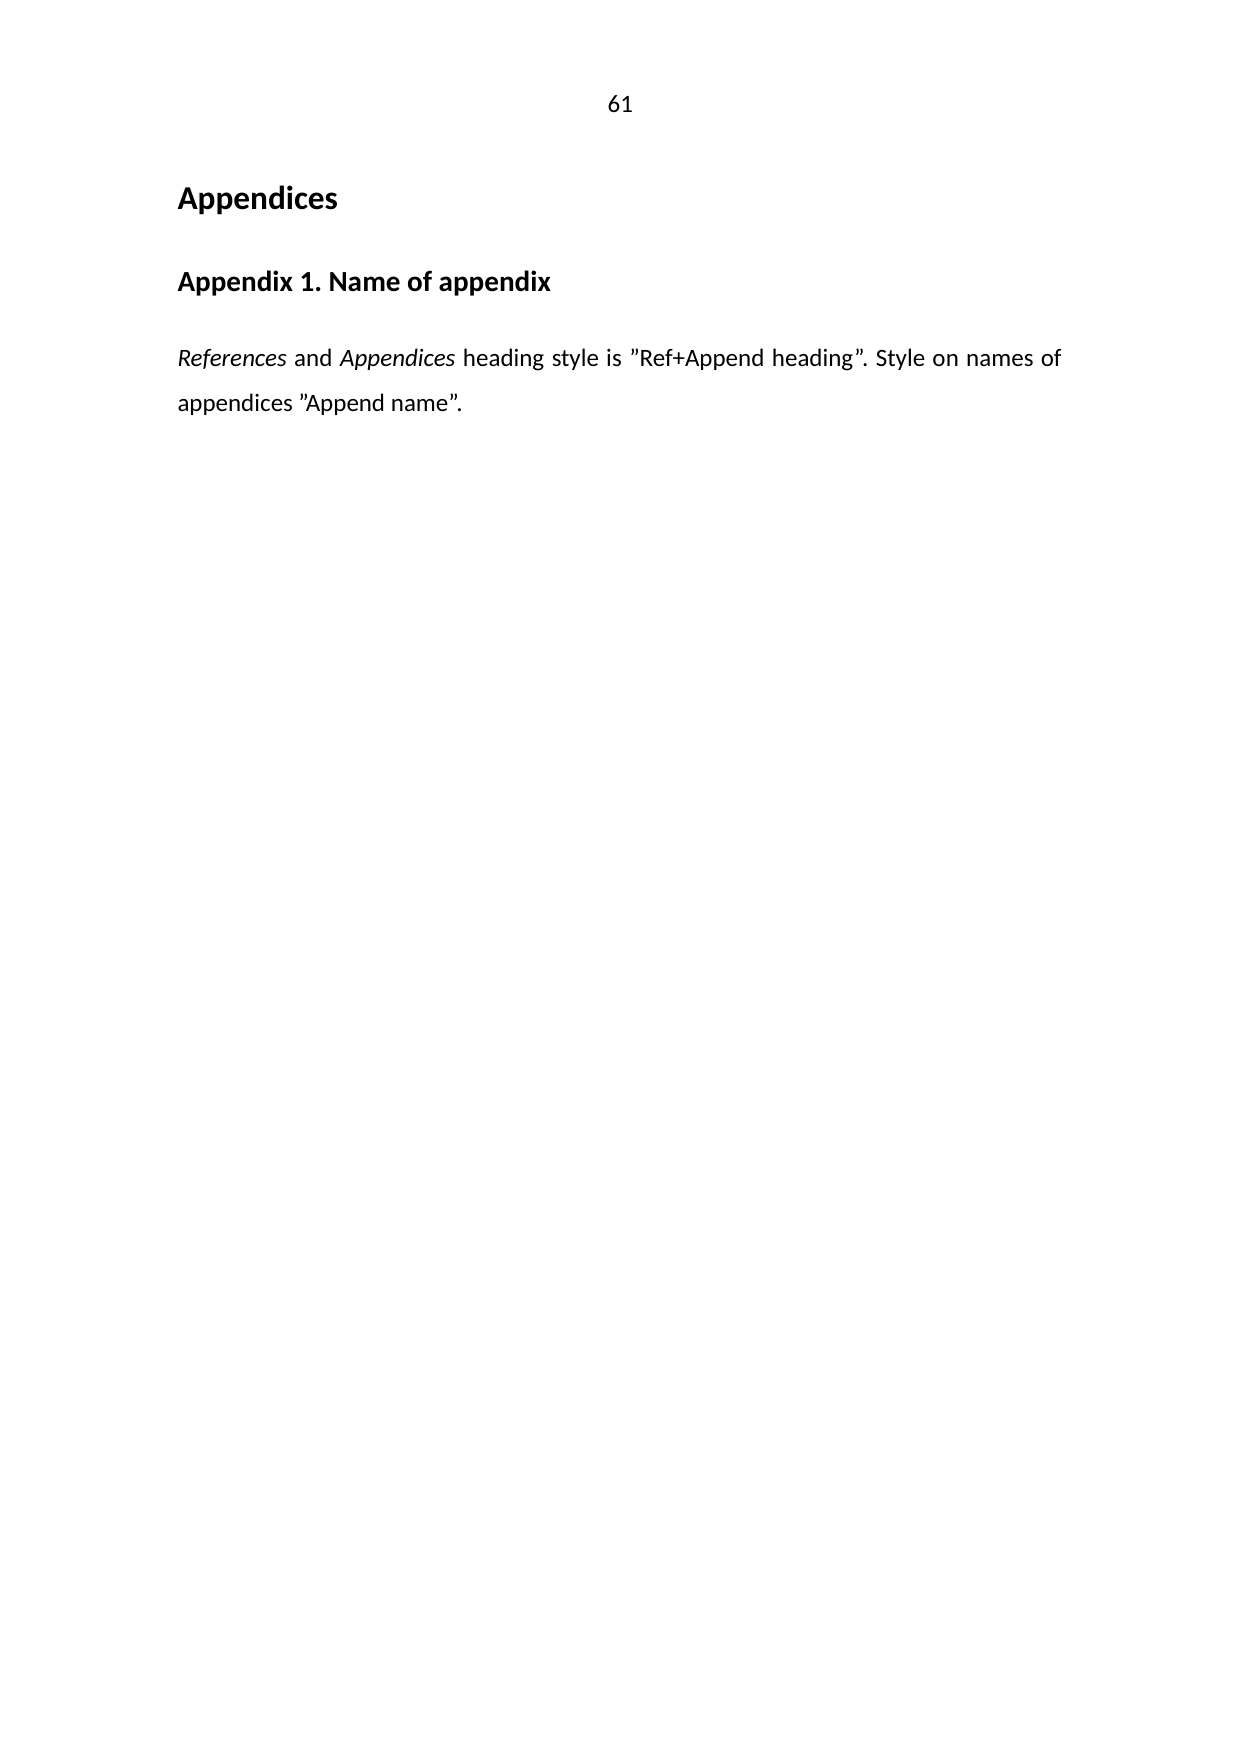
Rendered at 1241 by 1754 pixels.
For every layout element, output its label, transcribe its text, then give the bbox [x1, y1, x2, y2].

subtitle Appendix 1. Name of appendix [177, 263, 1063, 299]
subtitle Appendices [177, 177, 1063, 218]
text References and Appendices heading style is ”Ref+Append heading”. Style on names of appendices ”Append name”. [177, 342, 1063, 418]
